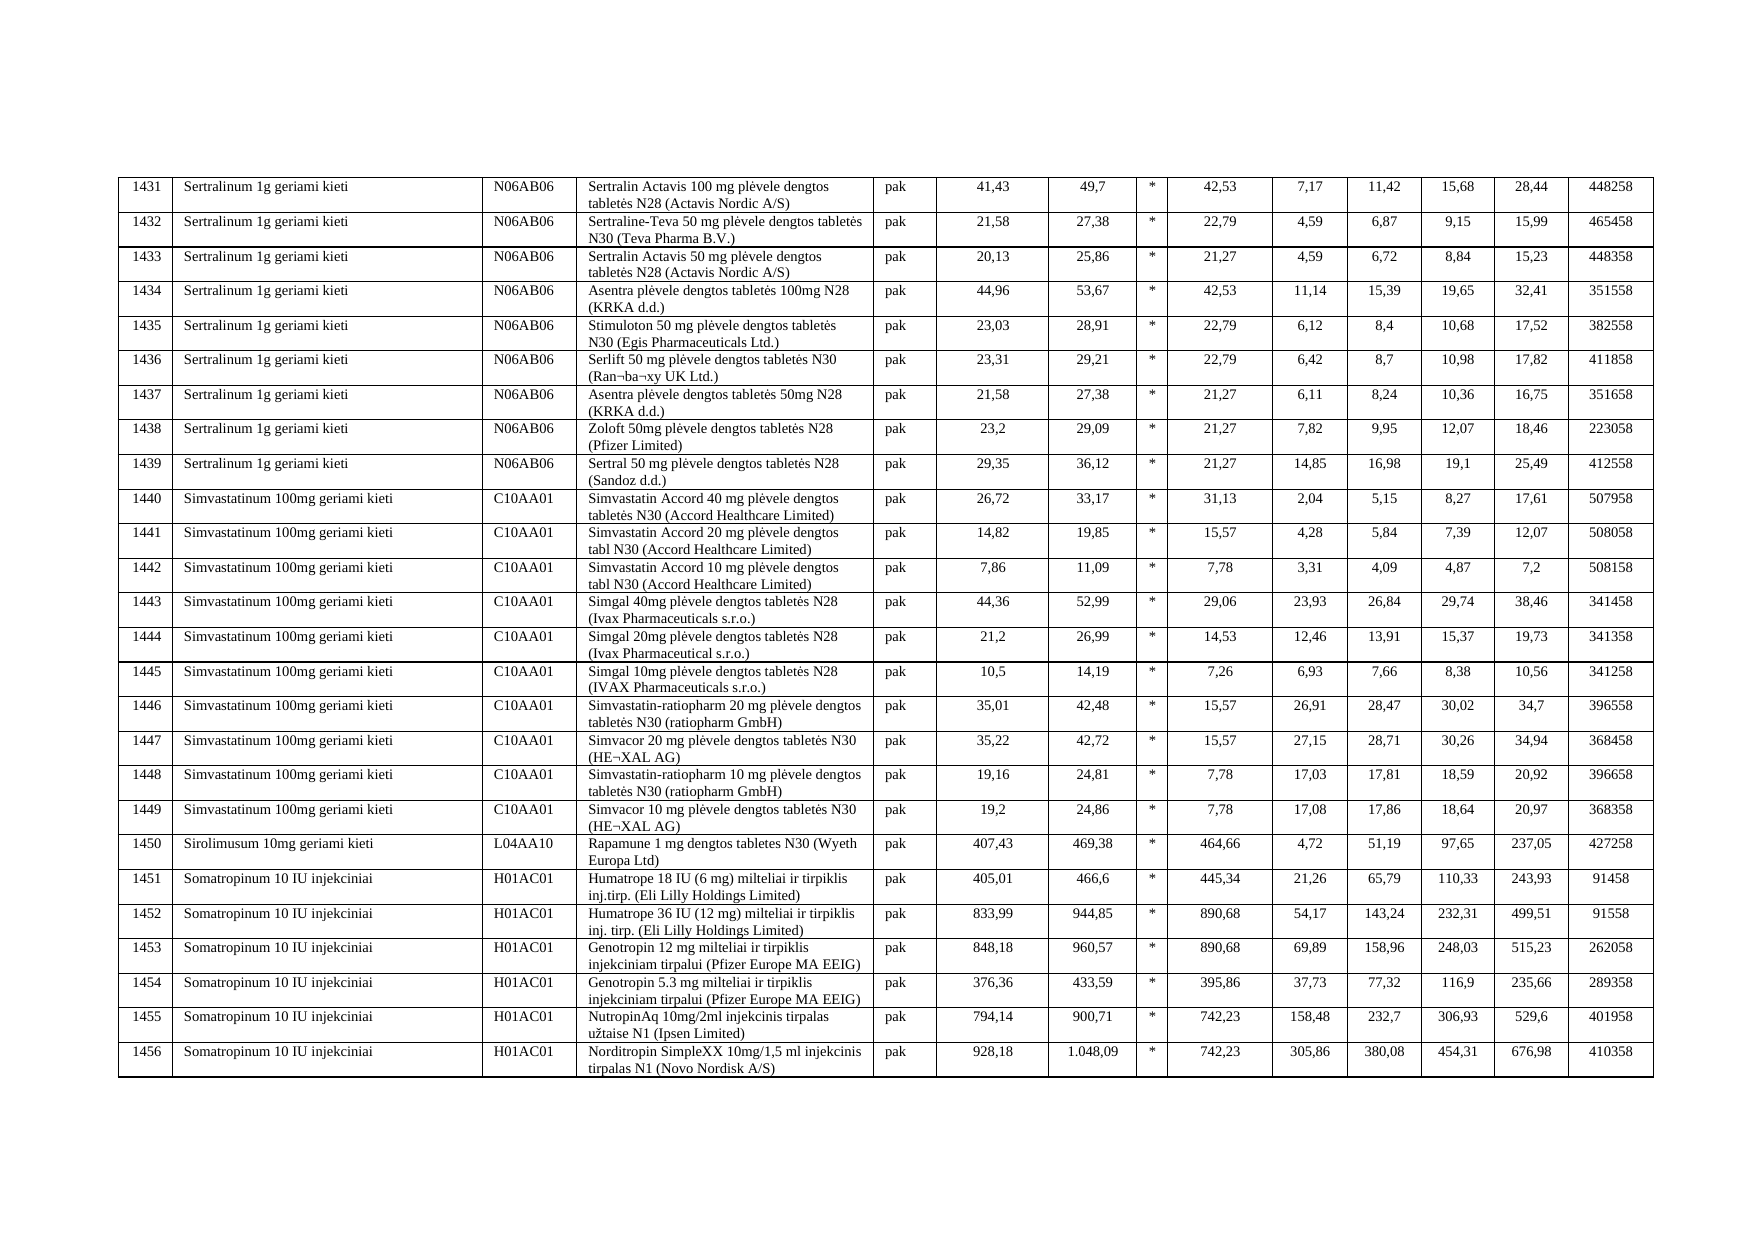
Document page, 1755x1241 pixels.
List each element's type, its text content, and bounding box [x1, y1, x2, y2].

table_cell C10AA01 [483, 732, 576, 765]
table_cell 380,08 [1348, 1043, 1421, 1076]
table_cell * [1137, 663, 1167, 696]
table_cell pak [874, 732, 936, 765]
table_cell C10AA01 [483, 593, 576, 627]
table_cell 1440 [119, 490, 172, 523]
table_cell 77,32 [1348, 974, 1421, 1007]
table_cell 9,95 [1348, 420, 1421, 454]
table_cell 306,93 [1422, 1008, 1494, 1042]
table_cell 396658 [1569, 766, 1653, 800]
table_cell 464,66 [1168, 835, 1272, 869]
table_cell 34,94 [1495, 732, 1568, 765]
table_cell * [1137, 801, 1167, 834]
table_cell Zoloft 50mg plėvele dengtos tabletės N28 (Pfizer Limited) [577, 420, 873, 454]
table_cell 1437 [119, 386, 172, 419]
table_cell 17,03 [1273, 766, 1347, 800]
table_cell Somatropinum 10 IU injekciniai [173, 870, 482, 903]
table_cell 1434 [119, 282, 172, 316]
table_cell pak [874, 939, 936, 973]
table_cell Sertralinum 1g geriami kieti [173, 420, 482, 454]
table_cell * [1137, 351, 1167, 385]
table_cell Humatrope 18 IU (6 mg) milteliai ir tirpiklis inj.tirp. (Eli Lilly Holdings Limited) [577, 870, 873, 903]
table_cell 499,51 [1495, 905, 1568, 938]
table_cell Sertralinum 1g geriami kieti [173, 248, 482, 281]
table_cell pak [874, 248, 936, 281]
table_cell H01AC01 [483, 1043, 576, 1076]
table_cell H01AC01 [483, 870, 576, 903]
table_cell 4,72 [1273, 835, 1347, 869]
table_cell * [1137, 213, 1167, 246]
table_cell 1455 [119, 1008, 172, 1042]
table_cell 29,74 [1422, 593, 1494, 627]
table_cell pak [874, 628, 936, 661]
table_cell 1449 [119, 801, 172, 834]
table_cell 232,7 [1348, 1008, 1421, 1042]
table_cell * [1137, 835, 1167, 869]
table_cell 376,36 [937, 974, 1048, 1007]
table_cell 16,75 [1495, 386, 1568, 419]
table_cell Sertralin Actavis 100 mg plėvele dengtos tabletės N28 (Actavis Nordic A/S) [577, 178, 873, 212]
table_cell pak [874, 1008, 936, 1042]
table_cell 41,43 [937, 178, 1048, 212]
table_cell 6,11 [1273, 386, 1347, 419]
table_cell 1439 [119, 455, 172, 488]
table_cell 37,73 [1273, 974, 1347, 1007]
table_cell Sertralinum 1g geriami kieti [173, 317, 482, 350]
table_cell N06AB06 [483, 317, 576, 350]
table_cell 28,47 [1348, 697, 1421, 731]
table_cell 34,7 [1495, 697, 1568, 731]
table_cell 44,96 [937, 282, 1048, 316]
table_cell 19,73 [1495, 628, 1568, 661]
table_cell pak [874, 974, 936, 1007]
table_cell 4,59 [1273, 248, 1347, 281]
table_cell Simvastatinum 100mg geriami kieti [173, 593, 482, 627]
table_cell 11,14 [1273, 282, 1347, 316]
table_cell 1441 [119, 524, 172, 558]
table_cell Sertral 50 mg plėvele dengtos tabletės N28 (Sandoz d.d.) [577, 455, 873, 488]
table_cell pak [874, 559, 936, 592]
table_cell Sertralinum 1g geriami kieti [173, 178, 482, 212]
table_cell 17,81 [1348, 766, 1421, 800]
table_cell 20,13 [937, 248, 1048, 281]
table_cell 7,78 [1168, 559, 1272, 592]
table_cell pak [874, 766, 936, 800]
table_cell pak [874, 835, 936, 869]
table_cell Sertralin Actavis 50 mg plėvele dengtos tabletės N28 (Actavis Nordic A/S) [577, 248, 873, 281]
table_cell 232,31 [1422, 905, 1494, 938]
table_cell C10AA01 [483, 559, 576, 592]
table_cell 960,57 [1049, 939, 1136, 973]
table_cell 38,46 [1495, 593, 1568, 627]
table_cell 243,93 [1495, 870, 1568, 903]
table_cell 262058 [1569, 939, 1653, 973]
table_cell 466,6 [1049, 870, 1136, 903]
table_cell Sertralinum 1g geriami kieti [173, 351, 482, 385]
table_cell 7,82 [1273, 420, 1347, 454]
table_cell 508058 [1569, 524, 1653, 558]
table_cell 32,41 [1495, 282, 1568, 316]
table_cell 742,23 [1168, 1043, 1272, 1076]
table_cell 15,39 [1348, 282, 1421, 316]
table_cell 2,04 [1273, 490, 1347, 523]
table_cell 1451 [119, 870, 172, 903]
table_cell 11,42 [1348, 178, 1421, 212]
table_cell Genotropin 5.3 mg milteliai ir tirpiklis injekciniam tirpalui (Pfizer Europe MA EEIG) [577, 974, 873, 1007]
table_cell 5,15 [1348, 490, 1421, 523]
table_cell pak [874, 213, 936, 246]
table_cell 29,35 [937, 455, 1048, 488]
table_cell Somatropinum 10 IU injekciniai [173, 974, 482, 1007]
table_cell 7,2 [1495, 559, 1568, 592]
table_cell 21,2 [937, 628, 1048, 661]
table_cell * [1137, 732, 1167, 765]
table_cell pak [874, 524, 936, 558]
table_cell 52,99 [1049, 593, 1136, 627]
table_cell 10,68 [1422, 317, 1494, 350]
table_cell 5,84 [1348, 524, 1421, 558]
table_cell Simgal 10mg plėvele dengtos tabletės N28 (IVAX Pharmaceuticals s.r.o.) [577, 663, 873, 696]
table_cell 15,23 [1495, 248, 1568, 281]
table_cell * [1137, 593, 1167, 627]
table_cell 33,17 [1049, 490, 1136, 523]
table_cell Simvacor 20 mg plėvele dengtos tabletės N30 (HE¬XAL AG) [577, 732, 873, 765]
table_cell 8,38 [1422, 663, 1494, 696]
table_cell 4,28 [1273, 524, 1347, 558]
table_cell 36,12 [1049, 455, 1136, 488]
table_cell 22,79 [1168, 213, 1272, 246]
table_cell 42,53 [1168, 178, 1272, 212]
table_cell pak [874, 386, 936, 419]
table_cell Simvastatinum 100mg geriami kieti [173, 663, 482, 696]
table_cell Sertralinum 1g geriami kieti [173, 386, 482, 419]
table_cell 16,98 [1348, 455, 1421, 488]
table_cell Sertralinum 1g geriami kieti [173, 213, 482, 246]
table_cell 944,85 [1049, 905, 1136, 938]
table_cell 69,89 [1273, 939, 1347, 973]
table_cell 8,24 [1348, 386, 1421, 419]
table_cell 10,5 [937, 663, 1048, 696]
table_cell 29,06 [1168, 593, 1272, 627]
table_cell 6,93 [1273, 663, 1347, 696]
table_cell 465458 [1569, 213, 1653, 246]
table_cell Sertralinum 1g geriami kieti [173, 455, 482, 488]
table_cell Simvacor 10 mg plėvele dengtos tabletės N30 (HE¬XAL AG) [577, 801, 873, 834]
table_cell Rapamune 1 mg dengtos tabletes N30 (Wyeth Europa Ltd) [577, 835, 873, 869]
table_cell 26,99 [1049, 628, 1136, 661]
table_cell 97,65 [1422, 835, 1494, 869]
table_cell N06AB06 [483, 386, 576, 419]
table_cell Simvastatinum 100mg geriami kieti [173, 766, 482, 800]
table_cell H01AC01 [483, 905, 576, 938]
table_cell 23,93 [1273, 593, 1347, 627]
table_cell pak [874, 420, 936, 454]
table_cell 1444 [119, 628, 172, 661]
table_cell 7,78 [1168, 766, 1272, 800]
table_cell 407,43 [937, 835, 1048, 869]
table_cell C10AA01 [483, 524, 576, 558]
table_cell 24,81 [1049, 766, 1136, 800]
table_cell 14,82 [937, 524, 1048, 558]
table_cell 21,58 [937, 386, 1048, 419]
table_cell 51,19 [1348, 835, 1421, 869]
table_cell 21,58 [937, 213, 1048, 246]
table_cell pak [874, 455, 936, 488]
table_cell 42,72 [1049, 732, 1136, 765]
table_cell N06AB06 [483, 455, 576, 488]
table_cell Simvastatinum 100mg geriami kieti [173, 801, 482, 834]
table_cell N06AB06 [483, 420, 576, 454]
table_cell 1447 [119, 732, 172, 765]
table_cell 742,23 [1168, 1008, 1272, 1042]
table_cell Somatropinum 10 IU injekciniai [173, 939, 482, 973]
table_cell 248,03 [1422, 939, 1494, 973]
table_cell 49,7 [1049, 178, 1136, 212]
table_cell 42,53 [1168, 282, 1272, 316]
table_cell Stimuloton 50 mg plėvele dengtos tabletės N30 (Egis Pharmaceuticals Ltd.) [577, 317, 873, 350]
table_cell 15,57 [1168, 732, 1272, 765]
table_cell 7,39 [1422, 524, 1494, 558]
table_cell C10AA01 [483, 697, 576, 731]
table_cell Humatrope 36 IU (12 mg) milteliai ir tirpiklis inj. tirp. (Eli Lilly Holdings Limited) [577, 905, 873, 938]
table_cell NutropinAq 10mg/2ml injekcinis tirpalas užtaise N1 (Ipsen Limited) [577, 1008, 873, 1042]
table_cell H01AC01 [483, 974, 576, 1007]
table_cell Simvastatin Accord 10 mg plėvele dengtos tabl N30 (Accord Healthcare Limited) [577, 559, 873, 592]
table_cell 19,1 [1422, 455, 1494, 488]
table_cell pak [874, 593, 936, 627]
table_cell pak [874, 663, 936, 696]
table_cell 1435 [119, 317, 172, 350]
table_cell Serlift 50 mg plėvele dengtos tabletės N30 (Ran¬ba¬xy UK Ltd.) [577, 351, 873, 385]
table_cell * [1137, 490, 1167, 523]
table_cell 1438 [119, 420, 172, 454]
table_cell 3,31 [1273, 559, 1347, 592]
table_cell 1436 [119, 351, 172, 385]
table_cell * [1137, 766, 1167, 800]
table_cell 24,86 [1049, 801, 1136, 834]
table_cell 794,14 [937, 1008, 1048, 1042]
table_cell N06AB06 [483, 282, 576, 316]
table_cell * [1137, 939, 1167, 973]
table_cell C10AA01 [483, 490, 576, 523]
table_cell 54,17 [1273, 905, 1347, 938]
table_cell 405,01 [937, 870, 1048, 903]
table_cell 91558 [1569, 905, 1653, 938]
table_cell * [1137, 524, 1167, 558]
table_cell 508158 [1569, 559, 1653, 592]
table_cell pak [874, 697, 936, 731]
table_cell Somatropinum 10 IU injekciniai [173, 1008, 482, 1042]
table_cell * [1137, 317, 1167, 350]
table_cell N06AB06 [483, 213, 576, 246]
table_cell 21,27 [1168, 420, 1272, 454]
table_cell 6,72 [1348, 248, 1421, 281]
table_cell 30,02 [1422, 697, 1494, 731]
table_cell 15,37 [1422, 628, 1494, 661]
table_cell Simvastatin Accord 20 mg plėvele dengtos tabl N30 (Accord Healthcare Limited) [577, 524, 873, 558]
table_cell * [1137, 974, 1167, 1007]
table_cell 9,15 [1422, 213, 1494, 246]
table_cell 31,13 [1168, 490, 1272, 523]
table_cell 116,9 [1422, 974, 1494, 1007]
table_cell 448258 [1569, 178, 1653, 212]
table_cell 351658 [1569, 386, 1653, 419]
table_cell Sertraline-Teva 50 mg plėvele dengtos tabletės N30 (Teva Pharma B.V.) [577, 213, 873, 246]
table_cell 1442 [119, 559, 172, 592]
table_cell 890,68 [1168, 939, 1272, 973]
table_cell 14,19 [1049, 663, 1136, 696]
table_cell 507958 [1569, 490, 1653, 523]
table_cell 10,98 [1422, 351, 1494, 385]
table_cell 28,44 [1495, 178, 1568, 212]
table_cell 30,26 [1422, 732, 1494, 765]
table_cell 22,79 [1168, 351, 1272, 385]
table_cell 237,05 [1495, 835, 1568, 869]
table_cell 17,61 [1495, 490, 1568, 523]
table_cell N06AB06 [483, 178, 576, 212]
table_cell N06AB06 [483, 248, 576, 281]
table_cell 8,84 [1422, 248, 1494, 281]
table_cell 427258 [1569, 835, 1653, 869]
table_cell * [1137, 628, 1167, 661]
table_cell 1450 [119, 835, 172, 869]
table_cell Simvastatin-ratiopharm 10 mg plėvele dengtos tabletės N30 (ratiopharm GmbH) [577, 766, 873, 800]
table_cell 1448 [119, 766, 172, 800]
table_cell 23,2 [937, 420, 1048, 454]
table_cell pak [874, 1043, 936, 1076]
table_cell 448358 [1569, 248, 1653, 281]
table_cell L04AA10 [483, 835, 576, 869]
table_cell 17,86 [1348, 801, 1421, 834]
table_cell Norditropin SimpleXX 10mg/1,5 ml injekcinis tirpalas N1 (Novo Nordisk A/S) [577, 1043, 873, 1076]
table_cell 928,18 [937, 1043, 1048, 1076]
table_cell 382558 [1569, 317, 1653, 350]
table_cell * [1137, 870, 1167, 903]
table_cell Simvastatinum 100mg geriami kieti [173, 628, 482, 661]
table_cell H01AC01 [483, 1008, 576, 1042]
table_cell 44,36 [937, 593, 1048, 627]
table_cell 26,91 [1273, 697, 1347, 731]
table_cell 454,31 [1422, 1043, 1494, 1076]
table_cell 1446 [119, 697, 172, 731]
table_cell 4,09 [1348, 559, 1421, 592]
table_cell 223058 [1569, 420, 1653, 454]
table_cell 19,2 [937, 801, 1048, 834]
table_cell 28,91 [1049, 317, 1136, 350]
table_cell 65,79 [1348, 870, 1421, 903]
table_cell 368458 [1569, 732, 1653, 765]
table_cell 11,09 [1049, 559, 1136, 592]
table_cell 395,86 [1168, 974, 1272, 1007]
table_cell 27,15 [1273, 732, 1347, 765]
table_cell 433,59 [1049, 974, 1136, 1007]
table_cell 53,67 [1049, 282, 1136, 316]
table_cell 1432 [119, 213, 172, 246]
table_cell 18,46 [1495, 420, 1568, 454]
table_cell 1431 [119, 178, 172, 212]
table_cell 35,22 [937, 732, 1048, 765]
table_cell 1445 [119, 663, 172, 696]
table_cell 21,26 [1273, 870, 1347, 903]
table_cell 8,4 [1348, 317, 1421, 350]
table_cell 26,84 [1348, 593, 1421, 627]
table_cell * [1137, 905, 1167, 938]
table_cell 6,42 [1273, 351, 1347, 385]
table_cell 20,97 [1495, 801, 1568, 834]
table_cell 12,07 [1422, 420, 1494, 454]
table_cell 4,87 [1422, 559, 1494, 592]
table_cell 25,86 [1049, 248, 1136, 281]
table_cell pak [874, 870, 936, 903]
table_cell Sirolimusum 10mg geriami kieti [173, 835, 482, 869]
table_cell * [1137, 178, 1167, 212]
table_cell 17,08 [1273, 801, 1347, 834]
table_cell 833,99 [937, 905, 1048, 938]
table_cell 7,17 [1273, 178, 1347, 212]
table_cell 42,48 [1049, 697, 1136, 731]
table_cell Asentra plėvele dengtos tabletės 50mg N28 (KRKA d.d.) [577, 386, 873, 419]
table_cell Asentra plėvele dengtos tabletės 100mg N28 (KRKA d.d.) [577, 282, 873, 316]
table_cell pak [874, 178, 936, 212]
table_cell 235,66 [1495, 974, 1568, 1007]
table_cell 29,09 [1049, 420, 1136, 454]
table_cell * [1137, 1008, 1167, 1042]
table_cell 12,07 [1495, 524, 1568, 558]
table_cell 22,79 [1168, 317, 1272, 350]
table_cell Simvastatinum 100mg geriami kieti [173, 697, 482, 731]
table_cell 27,38 [1049, 213, 1136, 246]
table_cell Somatropinum 10 IU injekciniai [173, 905, 482, 938]
table_cell C10AA01 [483, 801, 576, 834]
table_cell 19,65 [1422, 282, 1494, 316]
table_cell 14,85 [1273, 455, 1347, 488]
table_cell 410358 [1569, 1043, 1653, 1076]
table_cell 7,66 [1348, 663, 1421, 696]
table_cell Simvastatin-ratiopharm 20 mg plėvele dengtos tabletės N30 (ratiopharm GmbH) [577, 697, 873, 731]
table_cell pak [874, 282, 936, 316]
table_cell 28,71 [1348, 732, 1421, 765]
table_cell H01AC01 [483, 939, 576, 973]
table_cell 143,24 [1348, 905, 1421, 938]
table_cell 7,86 [937, 559, 1048, 592]
table_cell 17,52 [1495, 317, 1568, 350]
table_cell 10,36 [1422, 386, 1494, 419]
table_cell 18,64 [1422, 801, 1494, 834]
table_cell 1443 [119, 593, 172, 627]
table_cell 7,26 [1168, 663, 1272, 696]
table_cell 27,38 [1049, 386, 1136, 419]
table_cell pak [874, 490, 936, 523]
table_cell 411858 [1569, 351, 1653, 385]
table_cell 8,27 [1422, 490, 1494, 523]
table_cell 4,59 [1273, 213, 1347, 246]
table_cell 445,34 [1168, 870, 1272, 903]
table_cell 6,87 [1348, 213, 1421, 246]
table_cell 10,56 [1495, 663, 1568, 696]
table_cell * [1137, 386, 1167, 419]
table_cell * [1137, 420, 1167, 454]
table_cell 15,68 [1422, 178, 1494, 212]
table_cell 21,27 [1168, 248, 1272, 281]
table_cell C10AA01 [483, 628, 576, 661]
table_cell * [1137, 248, 1167, 281]
table_cell 14,53 [1168, 628, 1272, 661]
table_cell 7,78 [1168, 801, 1272, 834]
table_cell * [1137, 455, 1167, 488]
table_cell 469,38 [1049, 835, 1136, 869]
table_cell 6,12 [1273, 317, 1347, 350]
table_cell 1452 [119, 905, 172, 938]
table_cell Simgal 20mg plėvele dengtos tabletės N28 (Ivax Pharmaceutical s.r.o.) [577, 628, 873, 661]
table_cell 91458 [1569, 870, 1653, 903]
table_cell 1456 [119, 1043, 172, 1076]
table_cell 23,03 [937, 317, 1048, 350]
table_cell pak [874, 351, 936, 385]
table_cell 15,99 [1495, 213, 1568, 246]
table_cell 341258 [1569, 663, 1653, 696]
table_cell 1454 [119, 974, 172, 1007]
table_cell 25,49 [1495, 455, 1568, 488]
table_cell 23,31 [937, 351, 1048, 385]
table_cell C10AA01 [483, 766, 576, 800]
table_cell Somatropinum 10 IU injekciniai [173, 1043, 482, 1076]
table_cell Sertralinum 1g geriami kieti [173, 282, 482, 316]
table_cell 20,92 [1495, 766, 1568, 800]
table_cell 351558 [1569, 282, 1653, 316]
table_cell 29,21 [1049, 351, 1136, 385]
table_cell 848,18 [937, 939, 1048, 973]
table_cell 158,96 [1348, 939, 1421, 973]
table_cell 19,85 [1049, 524, 1136, 558]
table_cell 110,33 [1422, 870, 1494, 903]
table_cell 21,27 [1168, 386, 1272, 419]
table_cell 35,01 [937, 697, 1048, 731]
table_cell 1453 [119, 939, 172, 973]
table_cell N06AB06 [483, 351, 576, 385]
table_cell 18,59 [1422, 766, 1494, 800]
table_cell 368358 [1569, 801, 1653, 834]
table_cell 900,71 [1049, 1008, 1136, 1042]
table_cell 12,46 [1273, 628, 1347, 661]
table_cell 890,68 [1168, 905, 1272, 938]
table_cell 26,72 [937, 490, 1048, 523]
table_cell 289358 [1569, 974, 1653, 1007]
table_cell 341458 [1569, 593, 1653, 627]
table_cell 8,7 [1348, 351, 1421, 385]
table_cell Simvastatinum 100mg geriami kieti [173, 524, 482, 558]
table_cell 396558 [1569, 697, 1653, 731]
table_cell 341358 [1569, 628, 1653, 661]
table_cell 412558 [1569, 455, 1653, 488]
table_cell 17,82 [1495, 351, 1568, 385]
table_cell Genotropin 12 mg milteliai ir tirpiklis injekciniam tirpalui (Pfizer Europe MA EEIG) [577, 939, 873, 973]
table_cell 158,48 [1273, 1008, 1347, 1042]
table_cell 15,57 [1168, 697, 1272, 731]
table_cell 305,86 [1273, 1043, 1347, 1076]
table_cell * [1137, 1043, 1167, 1076]
table_cell 676,98 [1495, 1043, 1568, 1076]
table_cell pak [874, 801, 936, 834]
table_cell 13,91 [1348, 628, 1421, 661]
table_cell 401958 [1569, 1008, 1653, 1042]
table_cell 21,27 [1168, 455, 1272, 488]
table_cell 15,57 [1168, 524, 1272, 558]
table_cell Simvastatinum 100mg geriami kieti [173, 490, 482, 523]
table_cell C10AA01 [483, 663, 576, 696]
table_cell Simvastatinum 100mg geriami kieti [173, 559, 482, 592]
table_cell Simvastatinum 100mg geriami kieti [173, 732, 482, 765]
table_cell 19,16 [937, 766, 1048, 800]
table_cell 1433 [119, 248, 172, 281]
table_cell * [1137, 697, 1167, 731]
table_cell Simvastatin Accord 40 mg plėvele dengtos tabletės N30 (Accord Healthcare Limited) [577, 490, 873, 523]
table_cell * [1137, 559, 1167, 592]
table_cell * [1137, 282, 1167, 316]
table_cell 1.048,09 [1049, 1043, 1136, 1076]
table_cell Simgal 40mg plėvele dengtos tabletės N28 (Ivax Pharmaceuticals s.r.o.) [577, 593, 873, 627]
table_cell 529,6 [1495, 1008, 1568, 1042]
table_cell 515,23 [1495, 939, 1568, 973]
table_cell pak [874, 905, 936, 938]
table_cell pak [874, 317, 936, 350]
